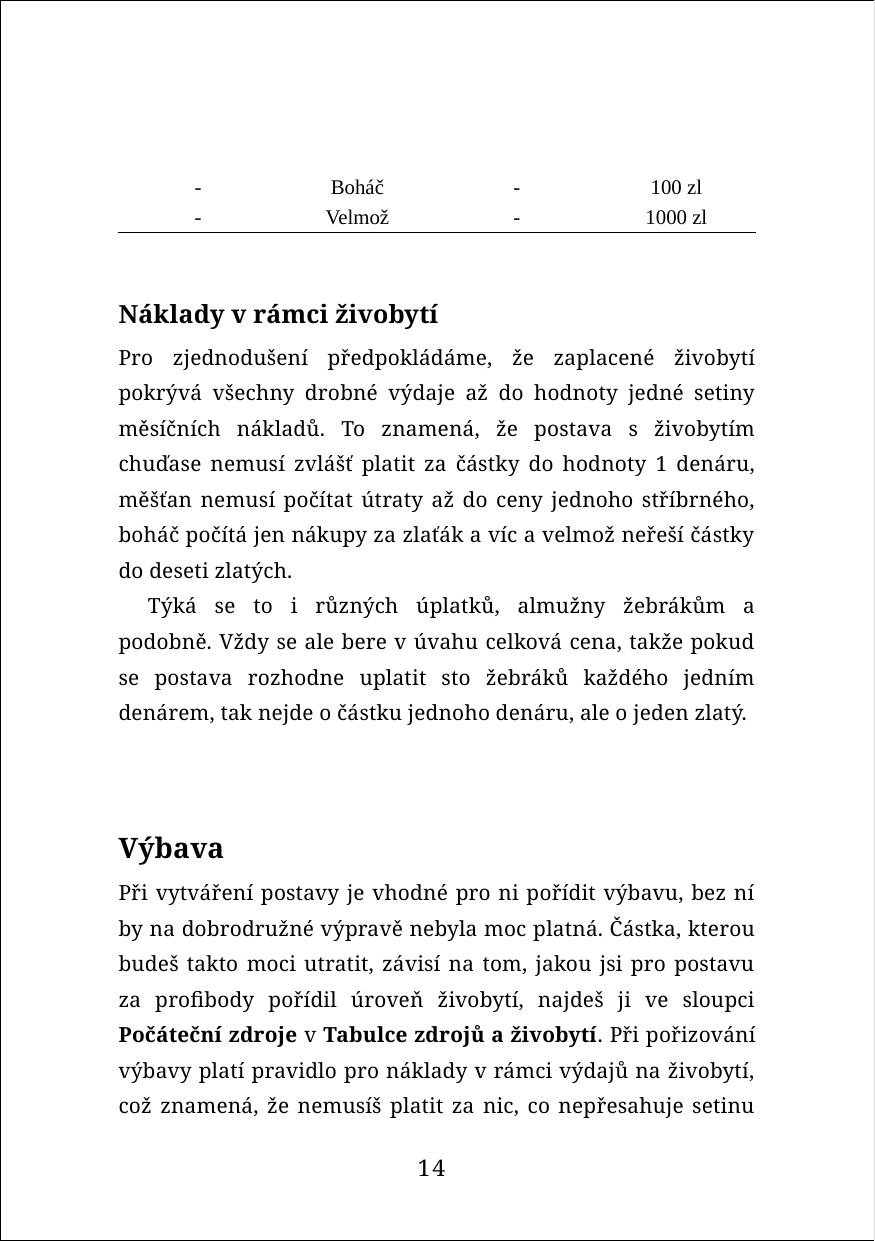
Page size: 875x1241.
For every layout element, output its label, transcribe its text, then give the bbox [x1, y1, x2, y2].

table_cell - [118, 202, 277, 232]
subtitle Výbava [118, 828, 756, 867]
table_cell 1000 zl [596, 202, 756, 232]
table_cell - [437, 202, 596, 232]
table_cell Boháč [278, 172, 437, 202]
table_cell Velmož [278, 202, 437, 232]
text Při vytváření postavy je vhodné pro ni pořídit výbavu, bez ní by na dobrodružné výpravě nebyla moc platná. Částka, kterou budeš takto moci utratit, závisí na tom, jakou jsi pro postavu za profibody pořídil úroveň živobytí, najdeš ji ve sloupci Počáteční zdroje v Tabulce zdrojů a živobytí. Při pořizování výbavy platí pravidlo pro náklady v rámci výdajů na živobytí, což znamená, že nemusíš platit za nic, co nepřesahuje setinu [118, 878, 756, 1120]
table_cell - [437, 172, 596, 202]
subtitle Náklady v rámci živobytí [118, 297, 756, 331]
table_cell 100 zl [596, 172, 756, 202]
text Pro zjednodušení předpokládáme, že zaplacené živobytí pokrývá všechny drobné výdaje až do hodnoty jedné setiny měsíčních nákladů. To znamená, že postava s živobytím chuďase nemusí zvlášť platit za částky do hodnoty 1 denáru, měšťan nemusí počítat útraty až do ceny jednoho stříbrného, boháč počítá jen nákupy za zlaťák a víc a velmož neřeší částky do deseti zlatých. Týká se to i různých úplatků, almužny žebrákům a podobně. Vždy se ale bere v úvahu celková cena, takže pokud se postava rozhodne uplatit sto žebráků každého jedním denárem, tak nejde o částku jednoho denáru, ale o jeden zlatý. [118, 343, 756, 727]
table_cell - [118, 172, 277, 202]
